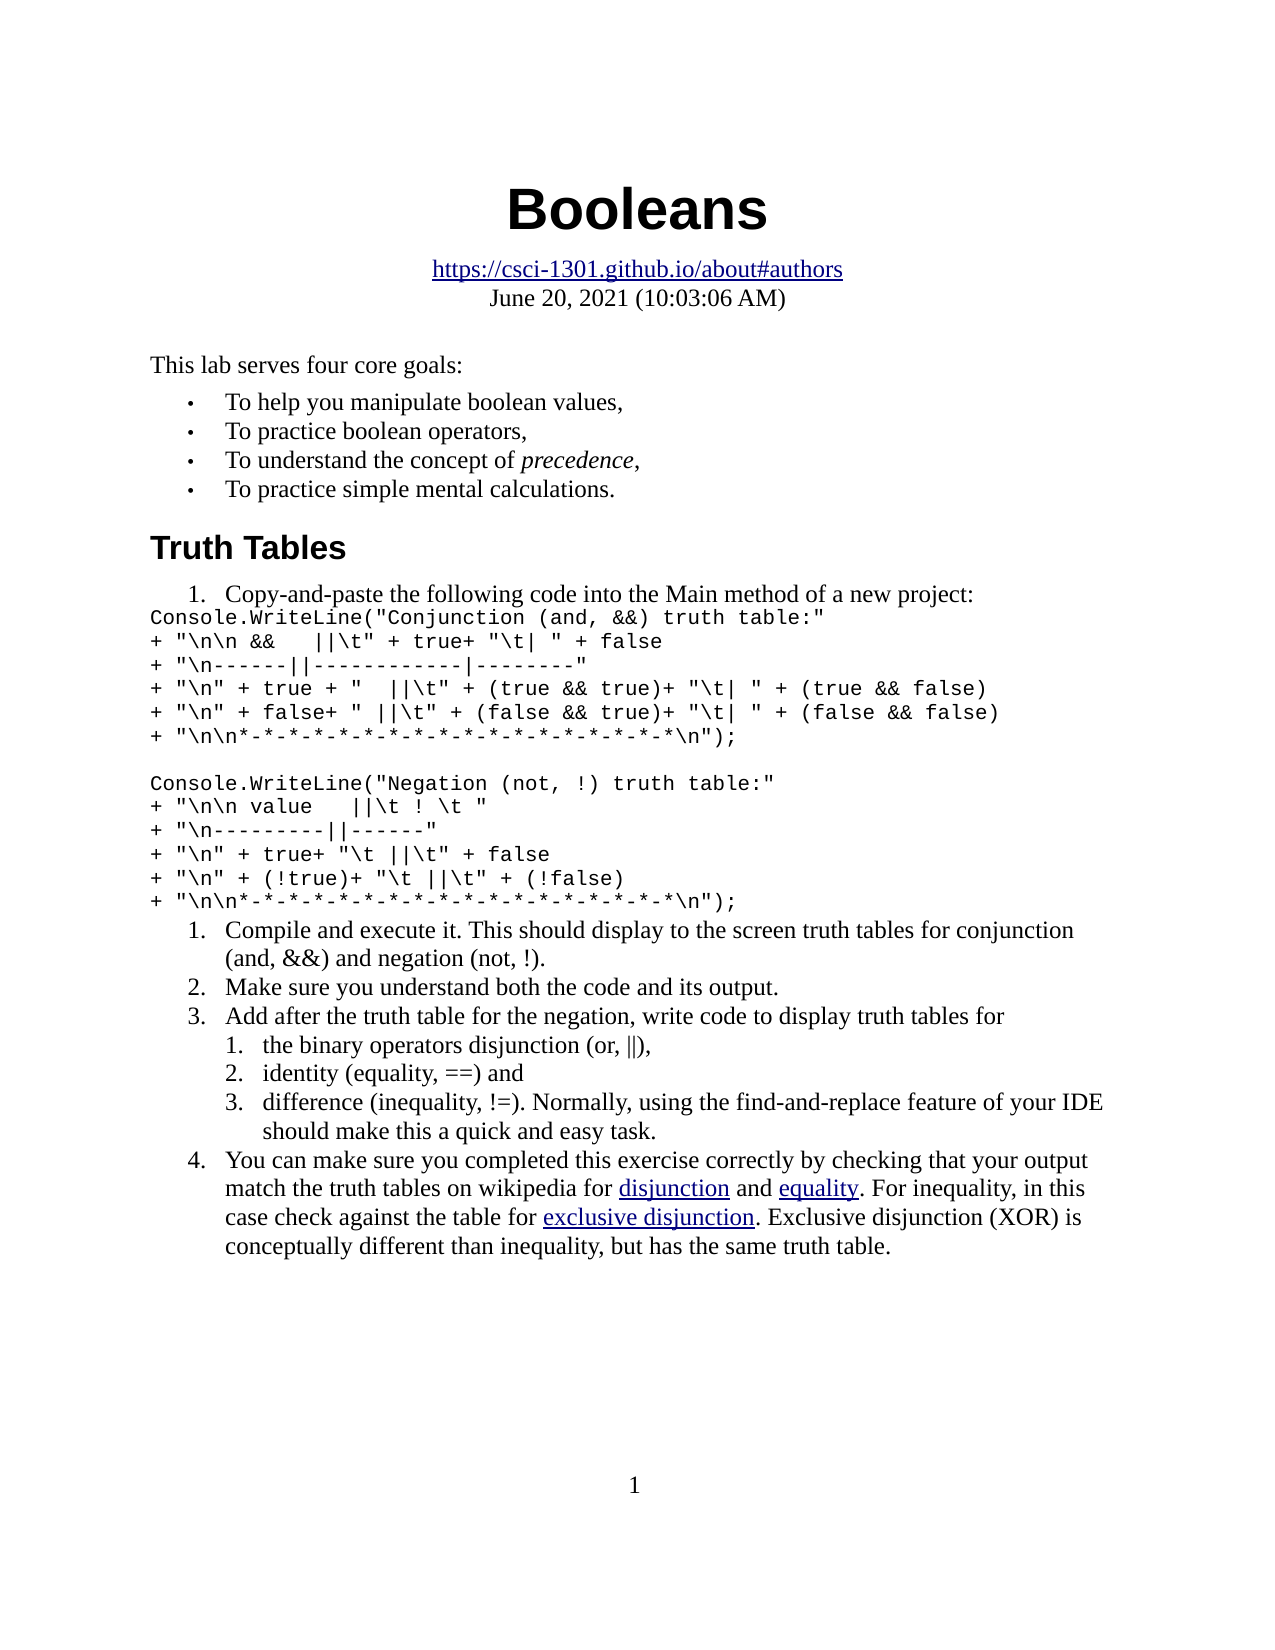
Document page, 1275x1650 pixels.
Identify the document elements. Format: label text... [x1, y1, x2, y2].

list To help you manipulate boolean values, [187, 387, 1125, 416]
title Booleans [150, 175, 1125, 242]
text + "\n" + (!true)+ "\t ||\t" + (!false) [150, 867, 1125, 891]
text + "\n\n*-*-*-*-*-*-*-*-*-*-*-*-*-*-*-*-*-*\n"); [150, 726, 1125, 749]
list To practice simple mental calculations. [187, 474, 1125, 502]
text + "\n---------||------" [150, 820, 1125, 844]
text + "\n------||------------|--------" [150, 655, 1125, 678]
list difference (inequality, !=). Normally, using the find-and-replace feature of your IDE should make this a quick and easy task. [225, 1087, 1125, 1145]
list Copy-and-paste the following code into the Main method of a new project: [187, 579, 1125, 607]
list Make sure you understand both the code and its output. [187, 972, 1125, 1001]
text + "\n" + true+ "\t ||\t" + false [150, 844, 1125, 867]
text + "\n\n value ||\t ! \t " [150, 797, 1125, 820]
list To understand the concept of precedence, [187, 445, 1125, 474]
list To practice boolean operators, [187, 416, 1125, 445]
text Console.WriteLine("Negation (not, !) truth table:" [150, 773, 1125, 797]
subtitle Truth Tables [150, 527, 1125, 566]
text + "\n\n && ||\t" + true+ "\t| " + false [150, 631, 1125, 655]
text + "\n" + true + " ||\t" + (true && true)+ "\t| " + (true && false) [150, 678, 1125, 702]
list Compile and execute it. This should display to the screen truth tables for conjunction (and, &&) and negation (not, !). [187, 915, 1125, 972]
text This lab serves four core goals: [150, 350, 1125, 378]
text June 20, 2021 (10:03:06 AM) [150, 283, 1125, 312]
text https://csci-1301.github.io/about#authors [150, 254, 1125, 283]
list You can make sure you completed this exercise correctly by checking that your output match the truth tables on wikipedia for disjunction and equality. For inequality, in this case check against the table for exclusive disjunction. Exclusive disjunction (XOR) is conceptually different than inequality, but has the same truth table. [187, 1145, 1125, 1260]
text + "\n\n*-*-*-*-*-*-*-*-*-*-*-*-*-*-*-*-*-*\n"); [150, 891, 1125, 915]
list the binary operators disjunction (or, ||), [225, 1030, 1125, 1058]
text + "\n" + false+ " ||\t" + (false && true)+ "\t| " + (false && false) [150, 702, 1125, 726]
list identity (equality, ==) and [225, 1058, 1125, 1087]
text Console.WriteLine("Conjunction (and, &&) truth table:" [150, 607, 1125, 631]
list Add after the truth table for the negation, write code to display truth tables for [187, 1001, 1125, 1030]
